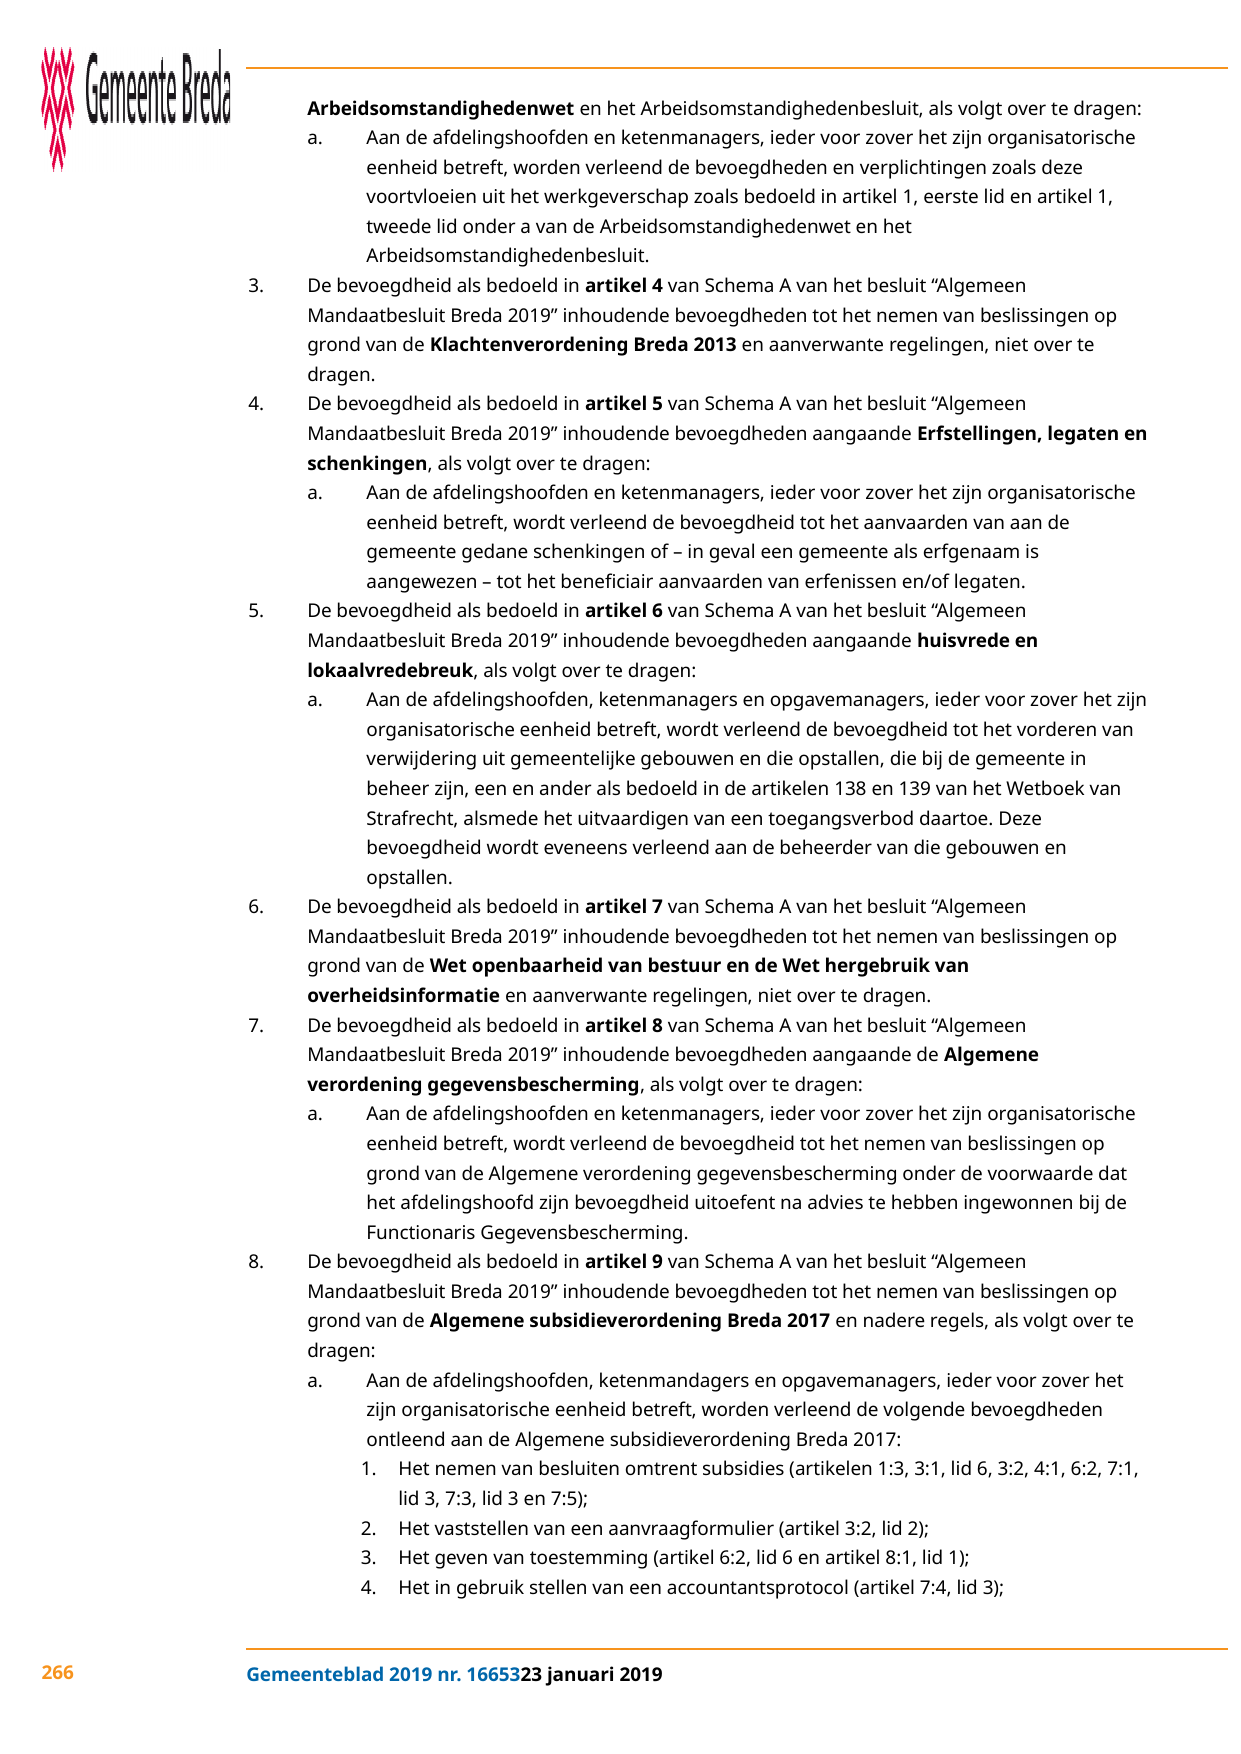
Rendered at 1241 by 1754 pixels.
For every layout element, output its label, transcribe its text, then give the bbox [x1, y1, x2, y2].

list Aan de afdelingshoofden, ketenmanagers en opgavemanagers, ieder voor zover het zijn organisatorische eenheid betreft, wordt verleend de bevoegdheid tot het vorderen van verwijdering uit gemeentelijke gebouwen en die opstallen, die bij de gemeente in beheer zijn, een en ander als bedoeld in de artikelen 138 en 139 van het Wetboek van Strafrecht, alsmede het uitvaardigen van een toegangsverbod daartoe. Deze bevoegdheid wordt eveneens verleend aan de beheerder van die gebouwen en opstallen. [307, 686, 1152, 890]
list Arbeidsomstandighedenwet en het Arbeidsomstandighedenbesluit, als volgt over te dragen: [248, 95, 1152, 121]
list Het geven van toestemming (artikel 6:2, lid 6 en artikel 8:1, lid 1); [361, 1544, 1152, 1570]
list De bevoegdheid als bedoeld in artikel 7 van Schema A van het besluit “Algemeen Mandaatbesluit Breda 2019” inhoudende bevoegdheden tot het nemen van beslissingen op grond van de Wet openbaarheid van bestuur en de Wet hergebruik van overheidsinformatie en aanverwante regelingen, niet over te dragen. [248, 893, 1152, 1008]
list Het vaststellen van een aanvraagformulier (artikel 3:2, lid 2); [361, 1515, 1152, 1541]
list Aan de afdelingshoofden, ketenmandagers en opgavemanagers, ieder voor zover het zijn organisatorische eenheid betreft, worden verleend de volgende bevoegdheden ontleend aan de Algemene subsidieverordening Breda 2017: [307, 1367, 1152, 1452]
list De bevoegdheid als bedoeld in artikel 6 van Schema A van het besluit “Algemeen Mandaatbesluit Breda 2019” inhoudende bevoegdheden aangaande huisvrede en lokaalvredebreuk, als volgt over te dragen: [248, 598, 1152, 683]
list Aan de afdelingshoofden en ketenmanagers, ieder voor zover het zijn organisatorische eenheid betreft, worden verleend de bevoegdheden en verplichtingen zoals deze voortvloeien uit het werkgeverschap zoals bedoeld in artikel 1, eerste lid en artikel 1, tweede lid onder a van de Arbeidsomstandighedenwet en het Arbeidsomstandighedenbesluit. [307, 124, 1152, 268]
list Aan de afdelingshoofden en ketenmanagers, ieder voor zover het zijn organisatorische eenheid betreft, wordt verleend de bevoegdheid tot het aanvaarden van aan de gemeente gedane schenkingen of – in geval een gemeente als erfgenaam is aangewezen – tot het beneficiair aanvaarden van erfenissen en/of legaten. [307, 479, 1152, 594]
picture [41, 47, 231, 172]
list De bevoegdheid als bedoeld in artikel 4 van Schema A van het besluit “Algemeen Mandaatbesluit Breda 2019” inhoudende bevoegdheden tot het nemen van beslissingen op grond van de Klachtenverordening Breda 2013 en aanverwante regelingen, niet over te dragen. [248, 272, 1152, 387]
list Aan de afdelingshoofden en ketenmanagers, ieder voor zover het zijn organisatorische eenheid betreft, wordt verleend de bevoegdheid tot het nemen van beslissingen op grond van de Algemene verordening gegevensbescherming onder de voorwaarde dat het afdelingshoofd zijn bevoegdheid uitoefent na advies te hebben ingewonnen bij de Functionaris Gegevensbescherming. [307, 1101, 1152, 1245]
list De bevoegdheid als bedoeld in artikel 9 van Schema A van het besluit “Algemeen Mandaatbesluit Breda 2019” inhoudende bevoegdheden tot het nemen van beslissingen op grond van de Algemene subsidieverordening Breda 2017 en nadere regels, als volgt over te dragen: [248, 1248, 1152, 1363]
list De bevoegdheid als bedoeld in artikel 5 van Schema A van het besluit “Algemeen Mandaatbesluit Breda 2019” inhoudende bevoegdheden aangaande Erfstellingen, legaten en schenkingen, als volgt over te dragen: [248, 391, 1152, 476]
list De bevoegdheid als bedoeld in artikel 8 van Schema A van het besluit “Algemeen Mandaatbesluit Breda 2019” inhoudende bevoegdheden aangaande de Algemene verordening gegevensbescherming, als volgt over te dragen: [248, 1012, 1152, 1097]
list Het nemen van besluiten omtrent subsidies (artikelen 1:3, 3:1, lid 6, 3:2, 4:1, 6:2, 7:1, lid 3, 7:3, lid 3 en 7:5); [361, 1456, 1152, 1511]
list Het in gebruik stellen van een accountantsprotocol (artikel 7:4, lid 3); [361, 1574, 1152, 1600]
